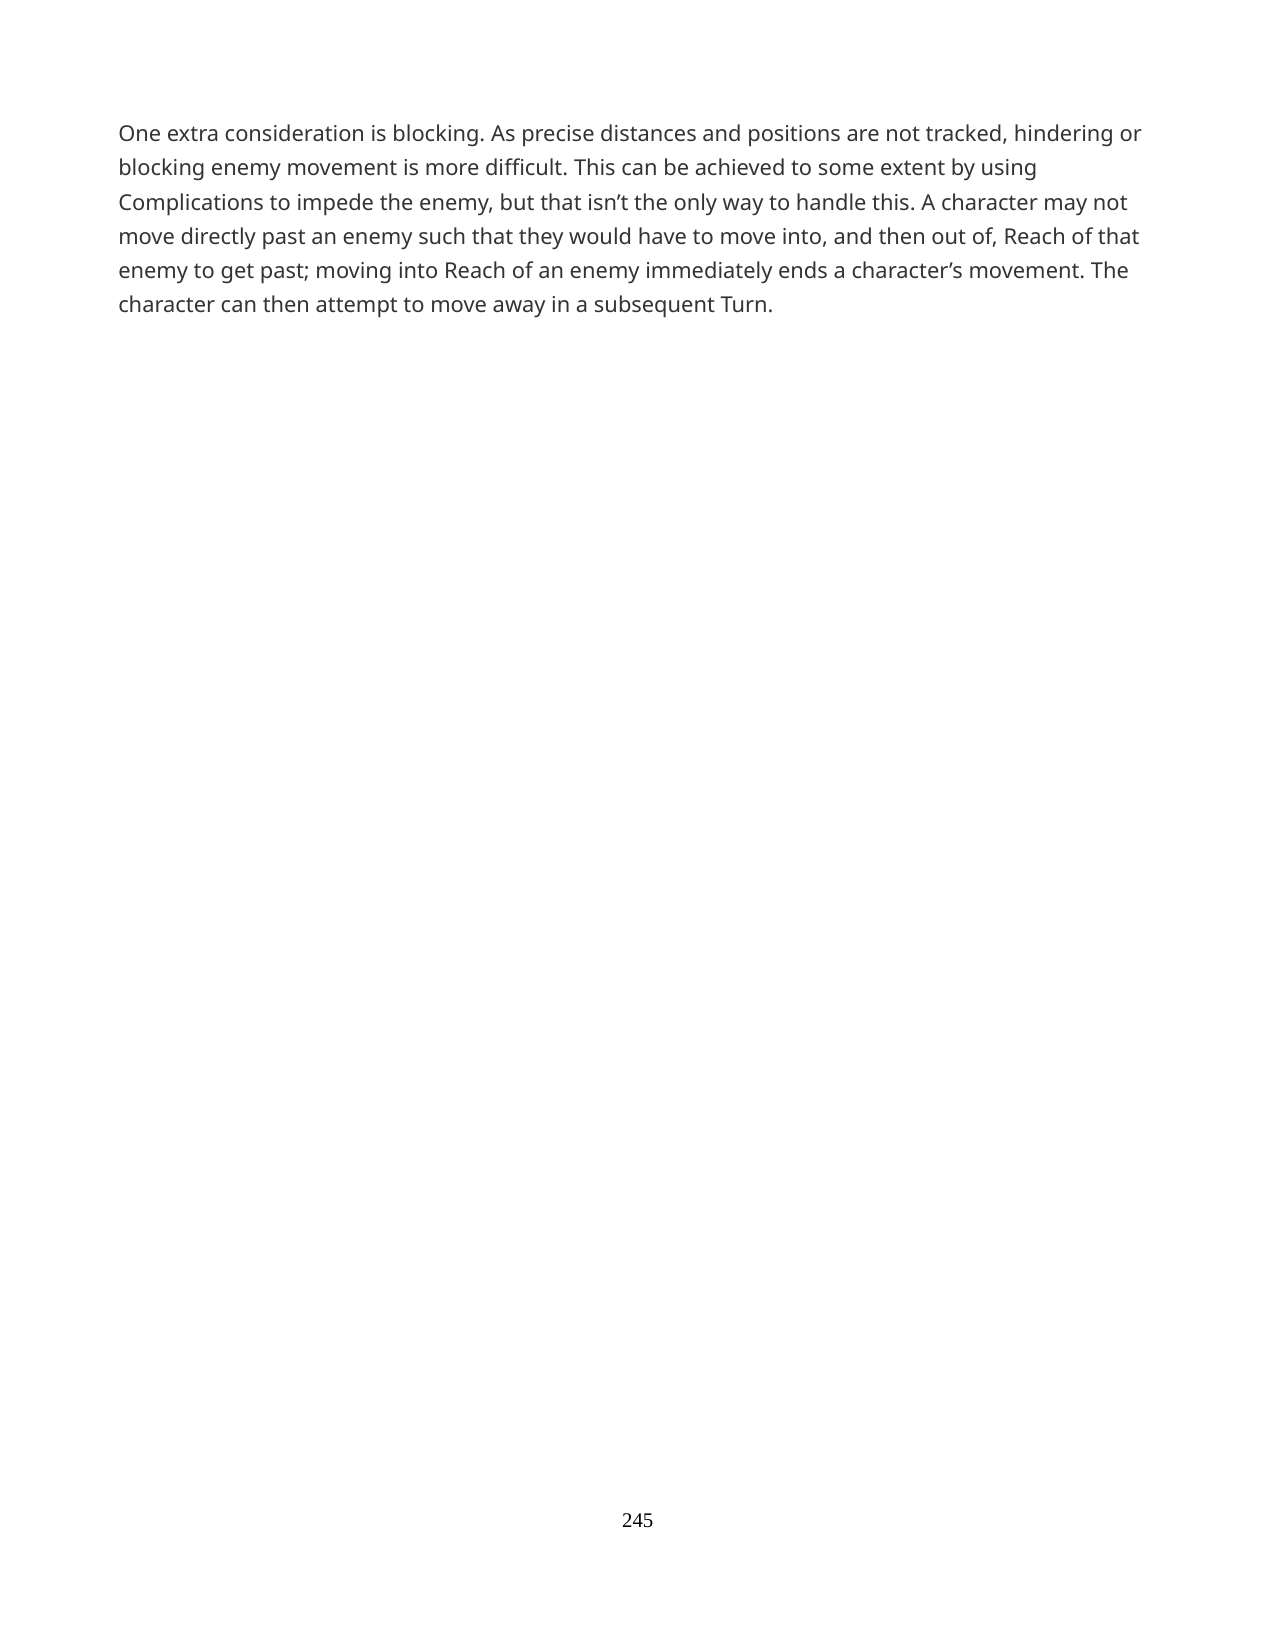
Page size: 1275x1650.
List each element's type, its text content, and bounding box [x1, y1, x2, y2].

text One extra consideration is blocking. As precise distances and positions are not tracked, hindering or blocking enemy movement is more difficult. This can be achieved to some extent by using Complications to impede the enemy, but that isn’t the only way to handle this. A character may not move directly past an enemy such that they would have to move into, and then out of, Reach of that enemy to get past; moving into Reach of an enemy immediately ends a character’s movement. The character can then attempt to move away in a subsequent Turn. [118, 118, 1157, 319]
